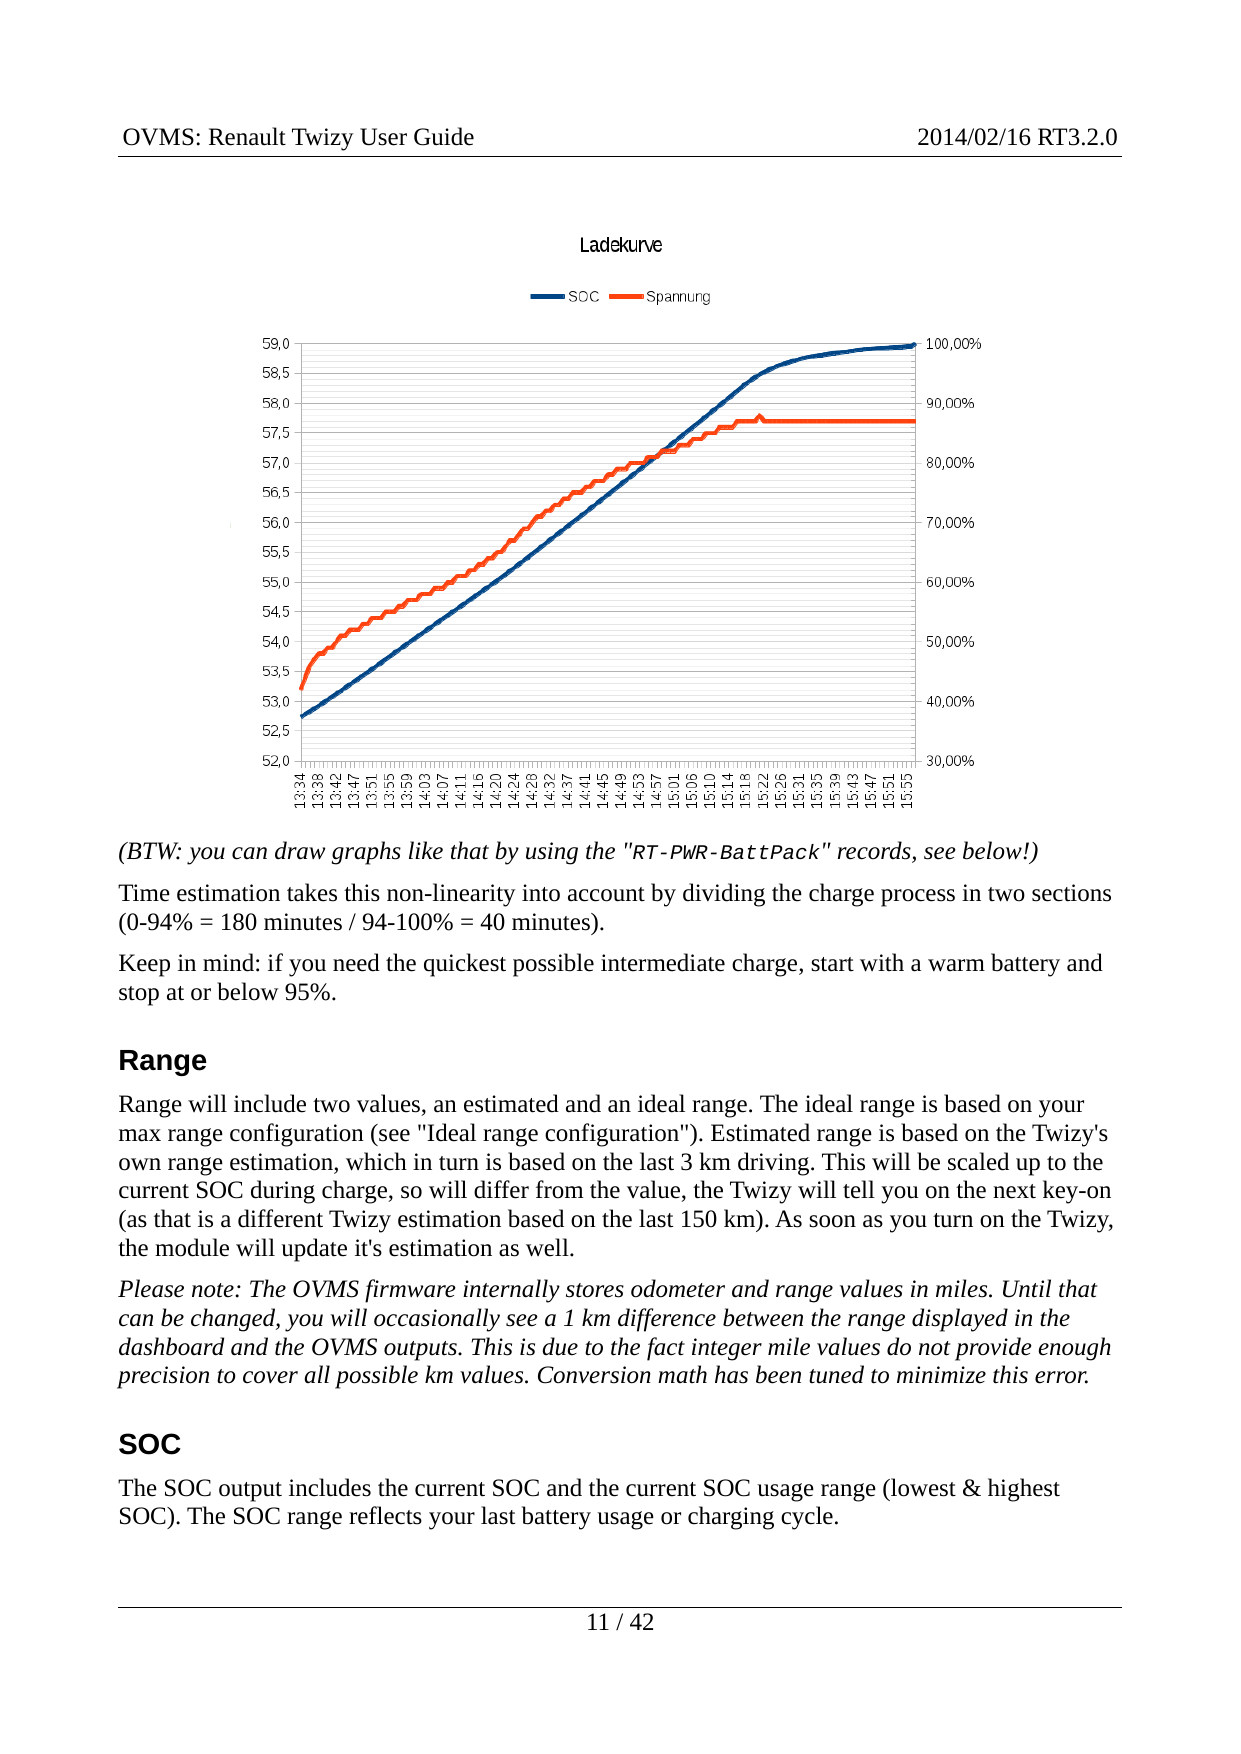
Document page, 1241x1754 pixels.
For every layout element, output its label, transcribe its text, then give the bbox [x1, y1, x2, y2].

text The SOC output includes the current SOC and the current SOC usage range (lowest & highest SOC). The SOC range reflects your last battery usage or charging cycle. [118, 1473, 1122, 1530]
subtitle Range [118, 1043, 1122, 1077]
text Time estimation takes this non-linearity into account by dividing the charge process in two sections (0-94% = 180 minutes / 94-100% = 40 minutes). [118, 878, 1122, 936]
text Keep in mind: if you need the quickest possible intermediate charge, start with a warm battery and stop at or below 95%. [118, 948, 1122, 1006]
text Range will include two values, an estimated and an ideal range. The ideal range is based on your max range configuration (see "Ideal range configuration"). Estimated range is based on the Twizy's own range estimation, which in turn is based on the last 3 km driving. This will be scaled up to the current SOC during charge, so will differ from the value, the Twizy will tell you on the next key-on (as that is a different Twizy estimation based on the last 150 km). As soon as you turn on the Twizy, the module will update it's estimation as well. [118, 1089, 1122, 1262]
subtitle SOC [118, 1427, 1122, 1460]
text Please note: The OVMS firmware internally stores odometer and range values in miles. Until that can be changed, you will occasionally see a 1 km difference between the range displayed in the dashboard and the OVMS outputs. This is due to the fact integer mile values do not provide enough precision to cover all possible km values. Conversion math has been tuned to minimize this error. [118, 1274, 1122, 1389]
text (BTW: you can draw graphs like that by using the "RT-PWR-BattPack" records, see below!) [118, 836, 1122, 866]
picture [230, 213, 1010, 836]
